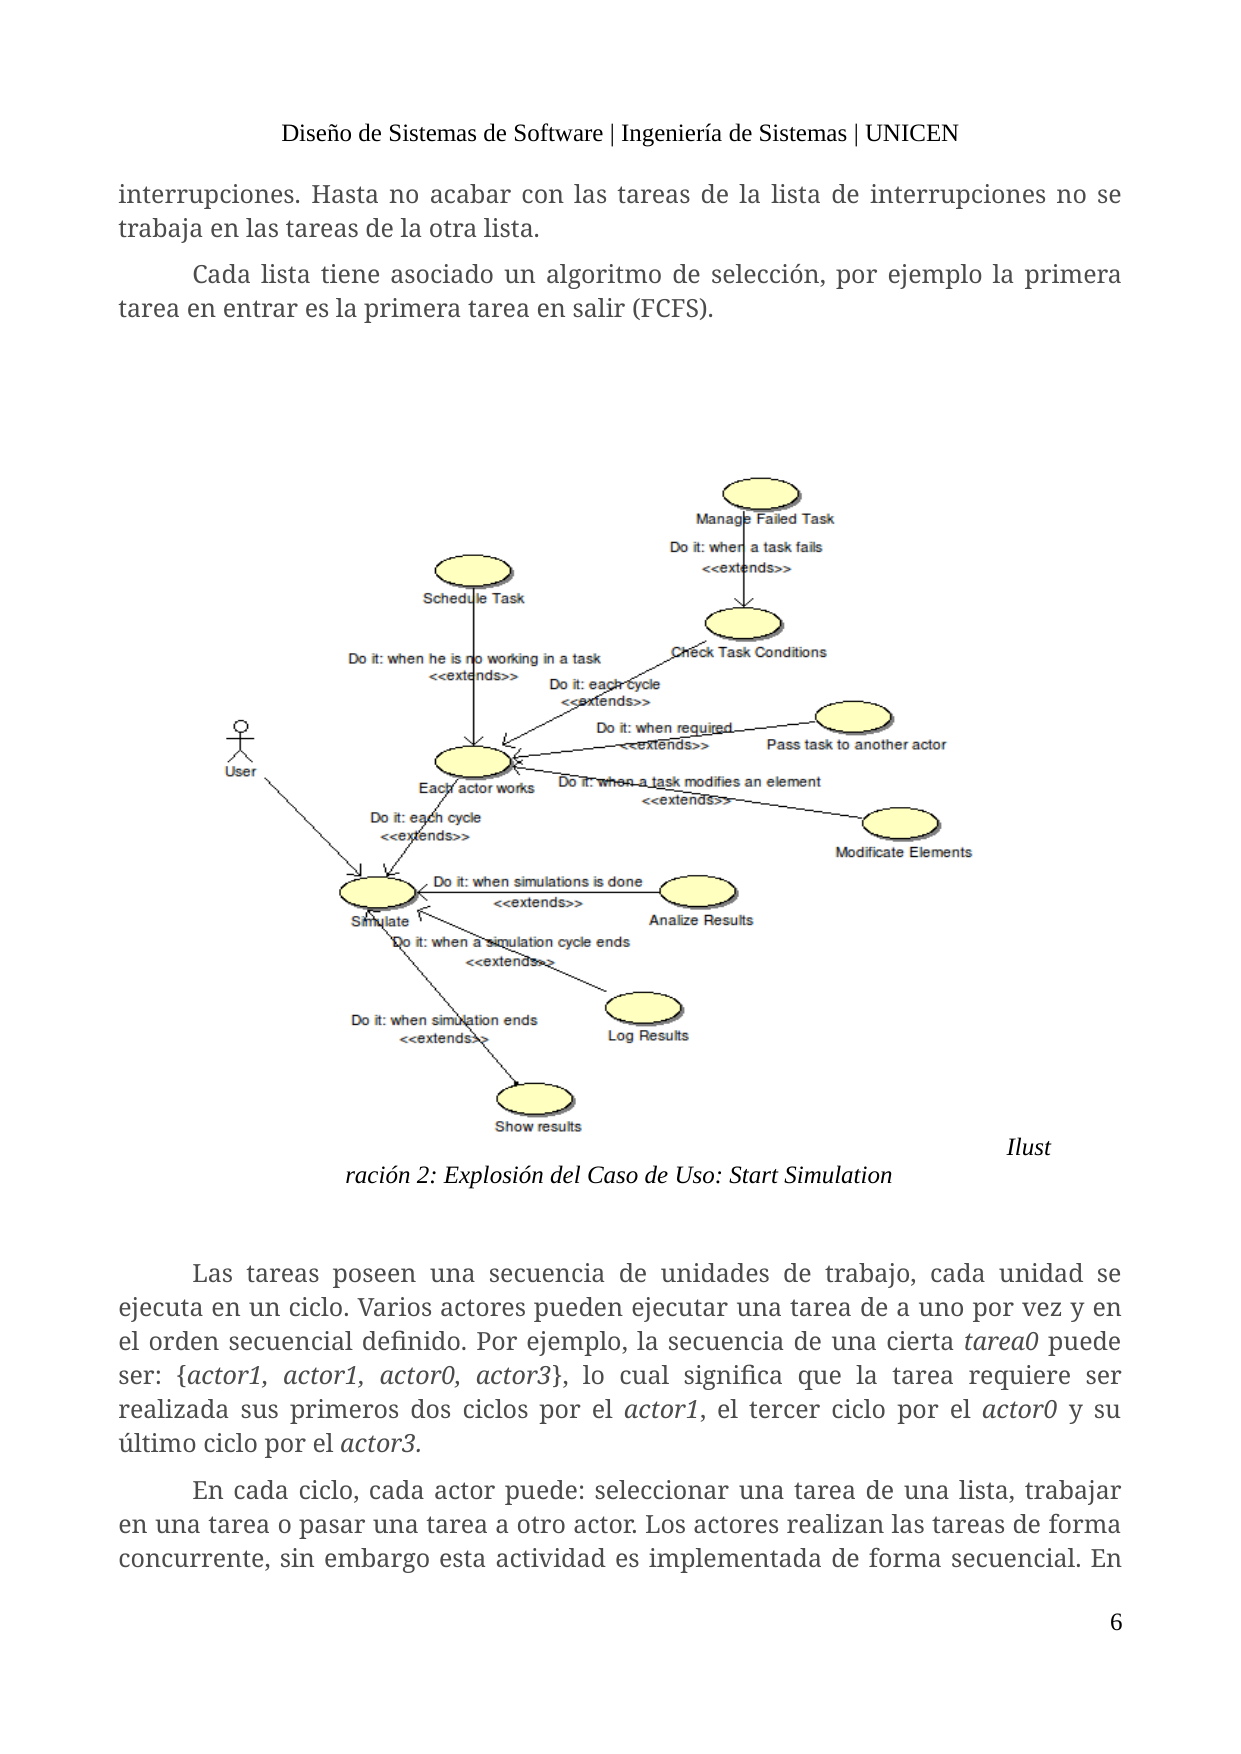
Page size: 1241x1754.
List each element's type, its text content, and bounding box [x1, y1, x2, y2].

text interrupciones. Hasta no acabar con las tareas de la lista de interrupciones no se trabaja en las tareas de la otra lista. [118, 176, 1122, 244]
text En cada ciclo, cada actor puede: seleccionar una tarea de una lista, trabajar en una tarea o pasar una tarea a otro actor. Los actores realizan las tareas de forma concurrente, sin embargo esta actividad es implementada de forma secuencial. En [118, 1472, 1122, 1574]
text Cada lista tiene asociado un algoritmo de selección, por ejemplo la primera tarea en entrar es la primera tarea en salir (FCFS). [118, 257, 1122, 325]
text Las tareas poseen una secuencia de unidades de trabajo, cada unidad se ejecuta en un ciclo. Varios actores pueden ejecutar una tarea de a uno por vez y en el orden secuencial definido. Por ejemplo, la secuencia de una cierta tarea0 puede ser: {actor1, actor1, actor0, actor3}, lo cual significa que la tarea requiere ser realizada sus primeros dos ciclos por el actor1, el tercer ciclo por el actor0 y su último ciclo por el actor3. [118, 1255, 1122, 1460]
picture [203, 466, 990, 1147]
text Ilustración 2: Explosión del Caso de Uso: Start Simulation [183, 457, 1057, 1189]
